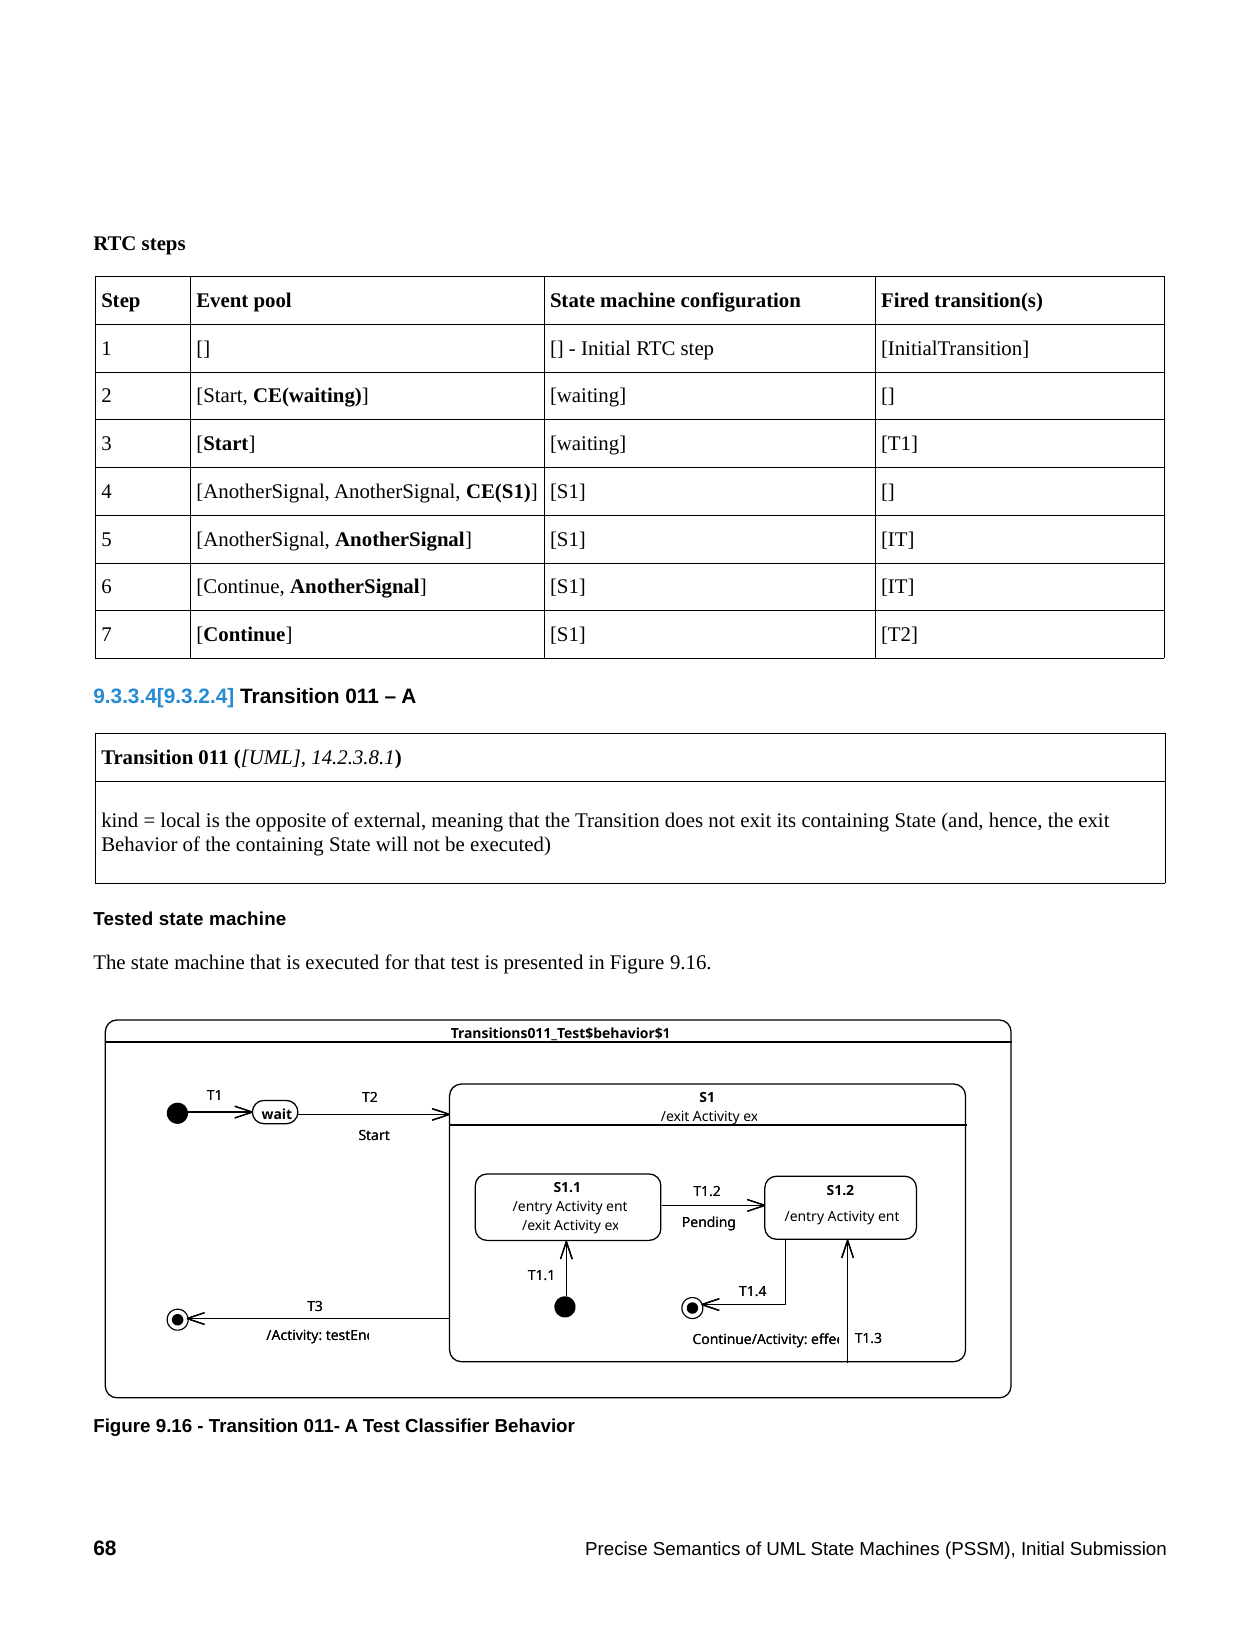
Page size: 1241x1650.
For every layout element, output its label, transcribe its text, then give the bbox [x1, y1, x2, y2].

table_cell [InitialTransition] [876, 325, 1164, 372]
table_cell [Continue, AnotherSignal] [191, 564, 544, 610]
table_cell [AnotherSignal, AnotherSignal, CE(S1)] [191, 468, 544, 515]
table_cell [T2] [876, 611, 1164, 658]
table_header State machine configuration [545, 277, 875, 324]
table_cell [] - Initial RTC step [545, 325, 875, 372]
table_cell 2 [96, 373, 190, 419]
table_cell 7 [96, 611, 190, 658]
table_header Event pool [191, 277, 544, 324]
table_cell 5 [96, 516, 190, 562]
table_header Fired transition(s) [876, 277, 1164, 324]
table_cell [] [876, 373, 1164, 419]
table_cell [S1] [545, 611, 875, 658]
table_cell [IT] [876, 516, 1164, 562]
subtitle Tested state machine [93, 907, 1164, 929]
table_cell 6 [96, 564, 190, 610]
table_cell [waiting] [545, 373, 875, 419]
table_cell [] [191, 325, 544, 372]
table_cell [waiting] [545, 420, 875, 467]
text RTC steps [93, 231, 1164, 255]
table_cell [Start] [191, 420, 544, 467]
text The state machine that is executed for that test is presented in Figure 9.16. [93, 950, 1164, 974]
table_cell [Continue] [191, 611, 544, 658]
table_cell 4 [96, 468, 190, 515]
table_cell [T1] [876, 420, 1164, 467]
table_cell kind = local is the opposite of external, meaning that the Transition does not exit its containing State (and, hence, the exit Behavior of the containing State will not be executed) [96, 782, 1165, 882]
table_header Transition 011 ([UML], 14.2.3.8.1) [96, 734, 1165, 781]
table_cell [S1] [545, 564, 875, 610]
table_cell [IT] [876, 564, 1164, 610]
table_cell [AnotherSignal, AnotherSignal] [191, 516, 544, 562]
table_cell [Start, CE(waiting)] [191, 373, 544, 419]
table_header Step [96, 277, 190, 324]
table_cell [] [876, 468, 1164, 515]
table_cell 3 [96, 420, 190, 467]
subtitle Transition 011 – A [93, 683, 1164, 708]
table_cell 1 [96, 325, 190, 372]
text Figure 9.16 - Transition 011- A Test Classifier Behavior [93, 1008, 1127, 1436]
table_cell [S1] [545, 516, 875, 562]
table_cell [S1] [545, 468, 875, 515]
